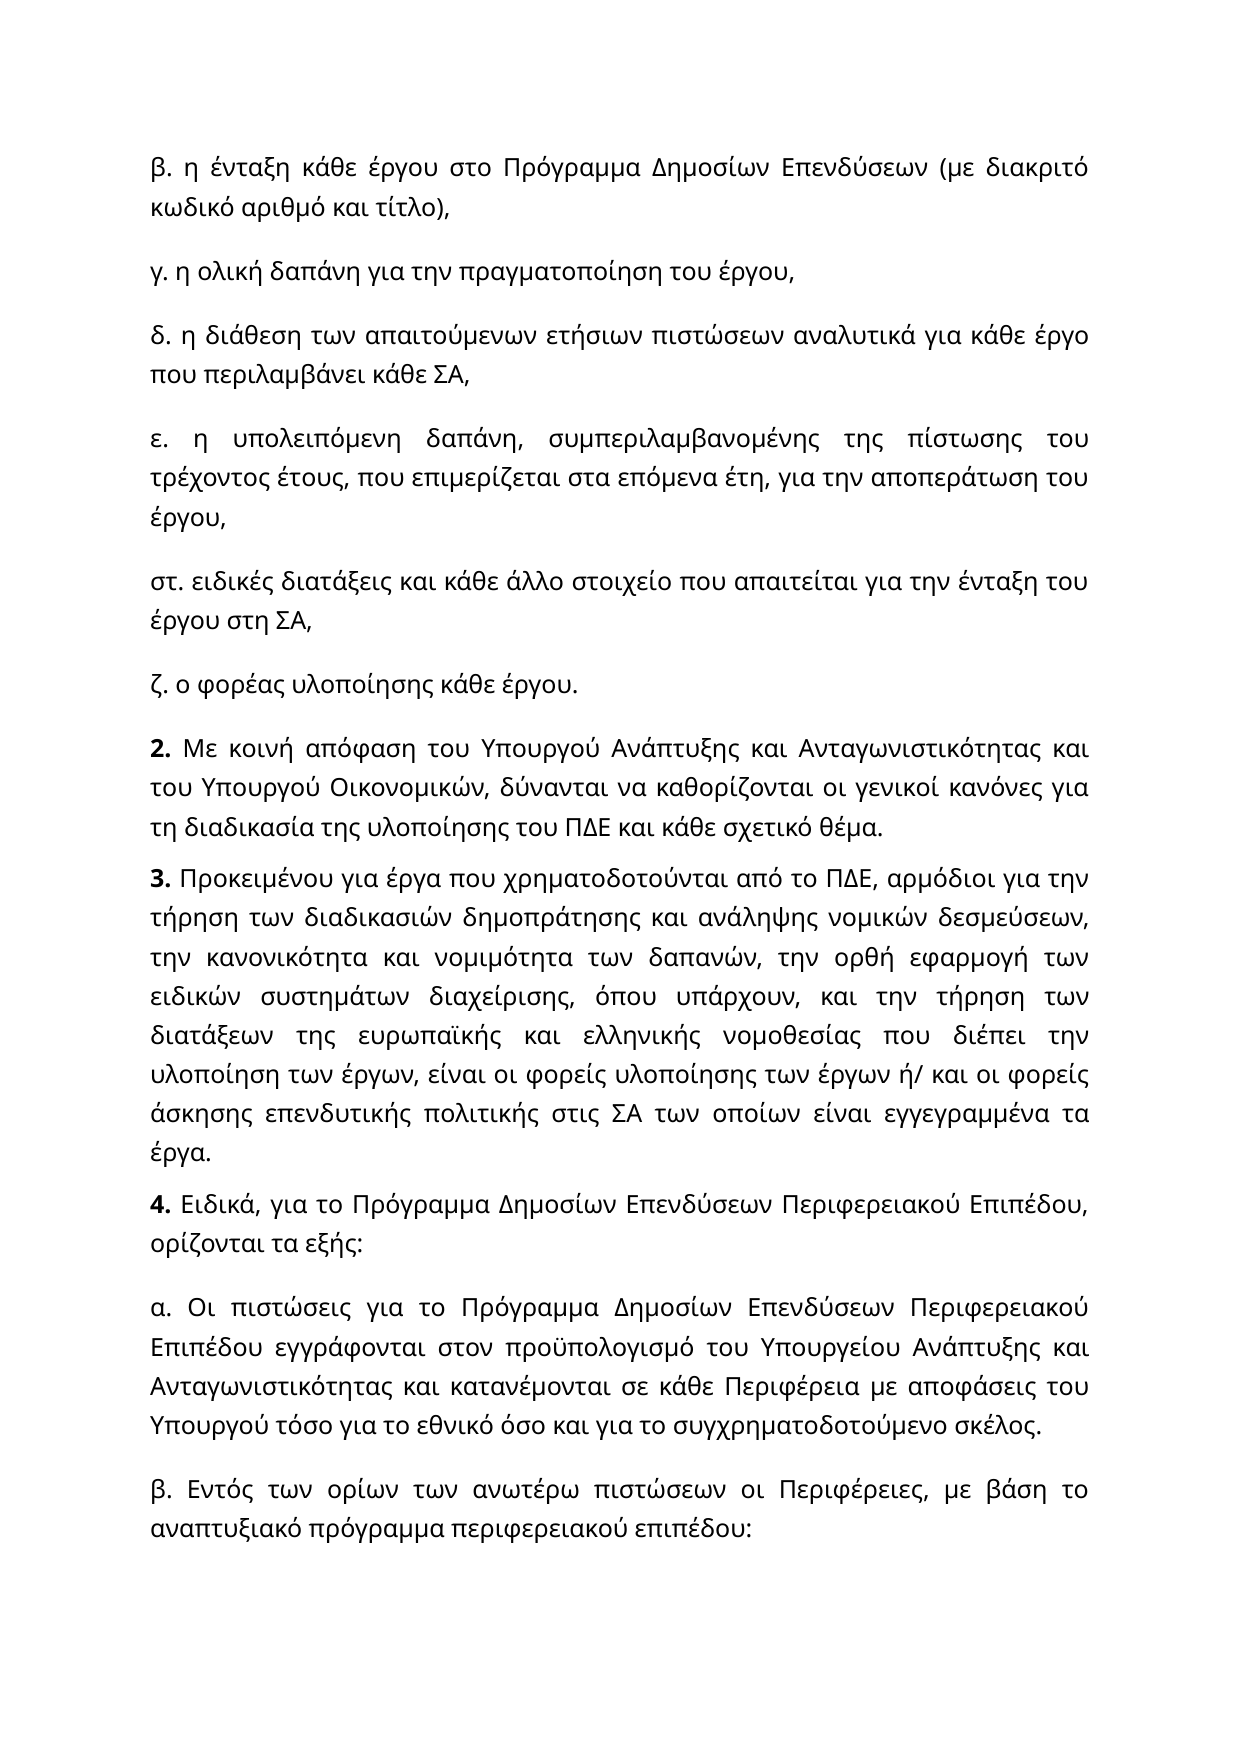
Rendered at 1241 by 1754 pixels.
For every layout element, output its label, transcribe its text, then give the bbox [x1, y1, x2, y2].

text α. Οι πιστώσεις για το Πρόγραμμα Δημοσίων Επενδύσεων Περιφερειακού Επιπέδου εγγράφονται στον προϋπολογισμό του Υπουργείου Ανάπτυξης και Ανταγωνιστικότητας και κατανέμονται σε κάθε Περιφέρεια με αποφάσεις του Υπουργού τόσο για το εθνικό όσο και για το συγχρηματοδοτούμενο σκέλος. [150, 1290, 1090, 1442]
text β. Εντός των ορίων των ανωτέρω πιστώσεων οι Περιφέρειες, με βάση το αναπτυξιακό πρόγραμμα περιφερειακού επιπέδου: [150, 1472, 1090, 1545]
text β. η ένταξη κάθε έργου στο Πρόγραμμα Δημοσίων Επενδύσεων (με διακριτό κωδικό αριθμό και τίτλο), [150, 150, 1090, 223]
text γ. η ολική δαπάνη για την πραγματοποίηση του έργου, [150, 253, 1090, 287]
text 4. Ειδικά, για το Πρόγραμμα Δημοσίων Επενδύσεων Περιφερειακού Επιπέδου, ορίζονται τα εξής: [150, 1187, 1090, 1260]
text ε. η υπολειπόμενη δαπάνη, συμπεριλαμβανομένης της πίστωσης του τρέχοντος έτους, που επιμερίζεται στα επόμενα έτη, για την αποπεράτωση του έργου, [150, 421, 1090, 533]
text ζ. ο φορέας υλοποίησης κάθε έργου. [150, 667, 1090, 701]
text στ. ειδικές διατάξεις και κάθε άλλο στοιχείο που απαιτείται για την ένταξη του έργου στη ΣΑ, [150, 563, 1090, 637]
text δ. η διάθεση των απαιτούμενων ετήσιων πιστώσεων αναλυτικά για κάθε έργο που περιλαμβάνει κάθε ΣΑ, [150, 317, 1090, 391]
text 3. Προκειμένου για έργα που χρηματοδοτούνται από το ΠΔΕ, αρμόδιοι για την τήρηση των διαδικασιών δημοπράτησης και ανάληψης νομικών δεσμεύσεων, την κανονικότητα και νομιμότητα των δαπανών, την ορθή εφαρμογή των ειδικών συστημάτων διαχείρισης, όπου υπάρχουν, και την τήρηση των διατάξεων της ευρωπαϊκής και ελληνικής νομοθεσίας που διέπει την υλοποίηση των έργων, είναι οι φορείς υλοποίησης των έργων ή/ και οι φορείς άσκησης επενδυτικής πολιτικής στις ΣΑ των οποίων είναι εγγεγραμμένα τα έργα. [150, 861, 1090, 1169]
text 2. Με κοινή απόφαση του Υπουργού Ανάπτυξης και Ανταγωνιστικότητας και του Υπουργού Οικονομικών, δύνανται να καθορίζονται οι γενικοί κανόνες για τη διαδικασία της υλοποίησης του ΠΔΕ και κάθε σχετικό θέμα. [150, 731, 1090, 843]
